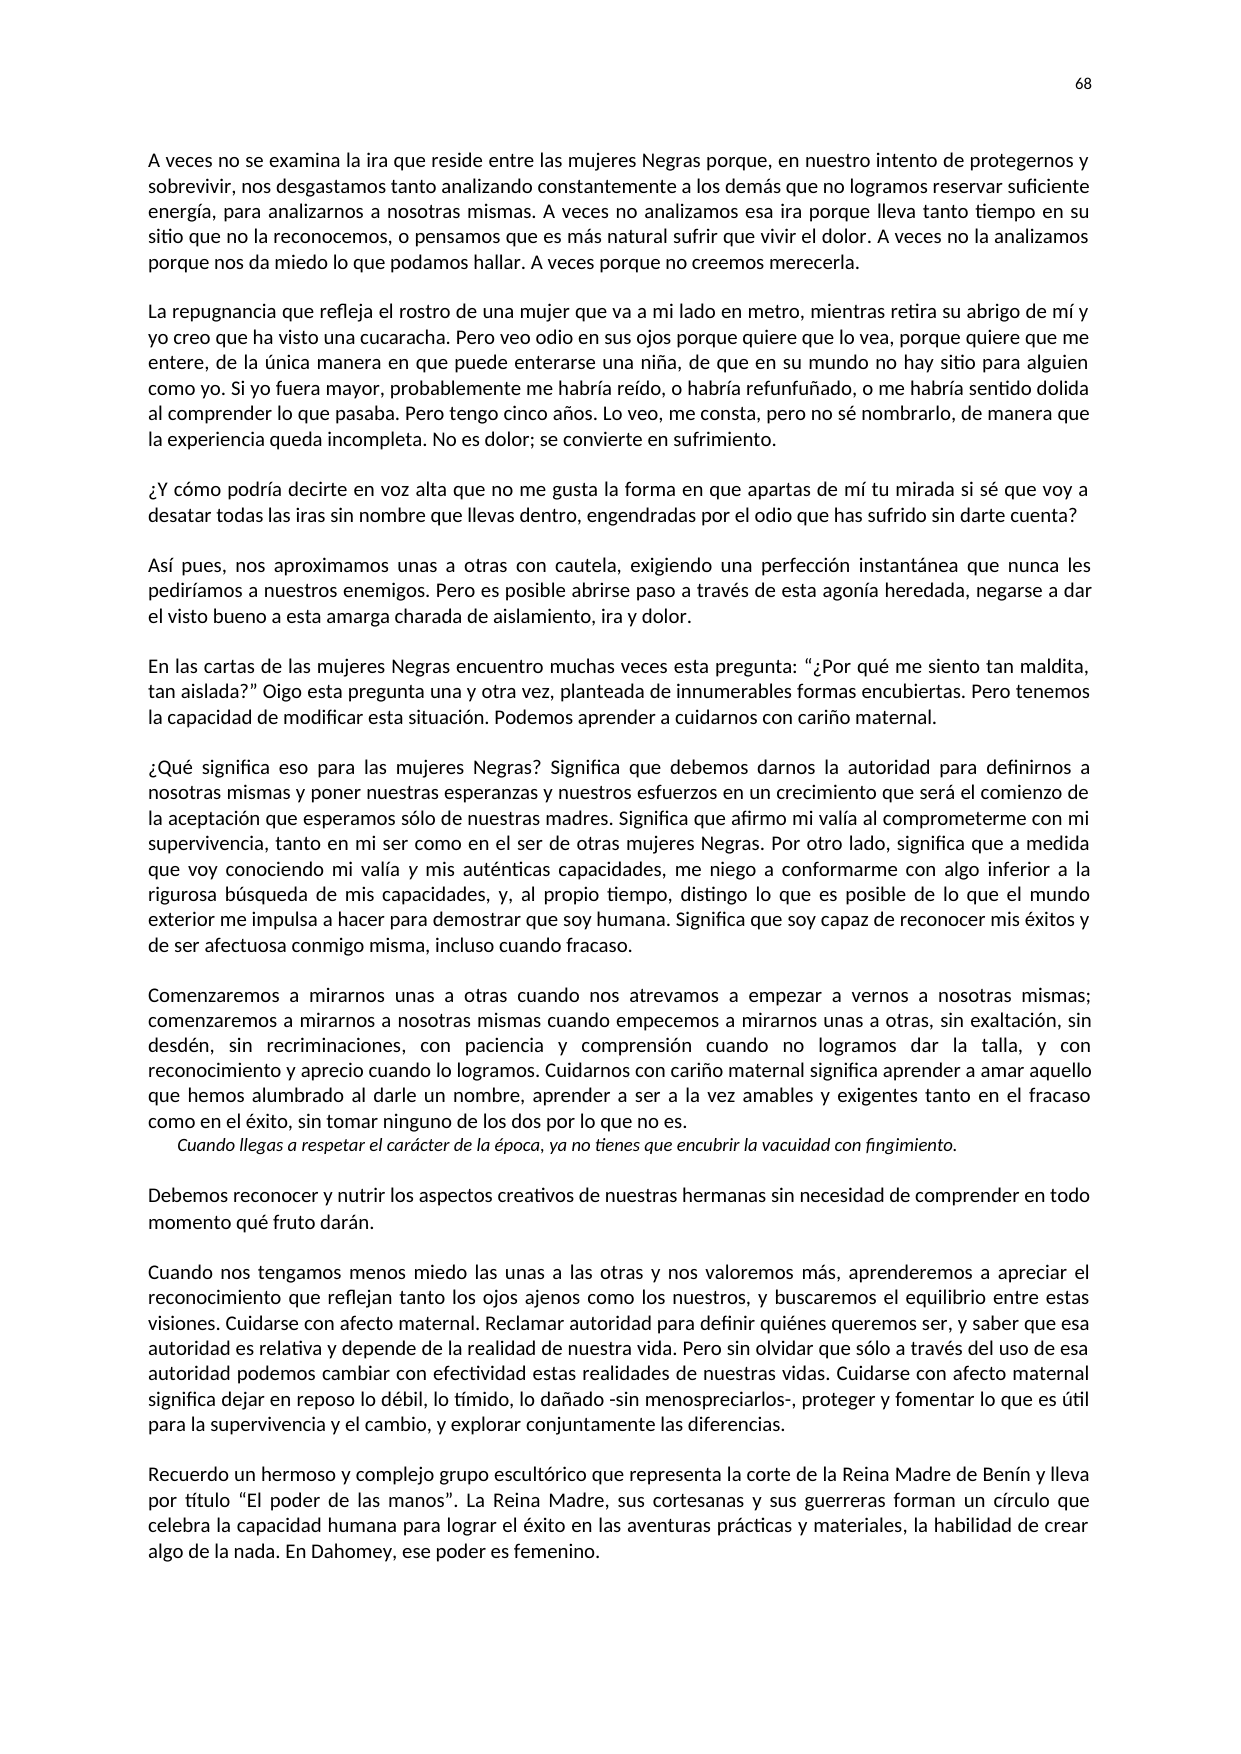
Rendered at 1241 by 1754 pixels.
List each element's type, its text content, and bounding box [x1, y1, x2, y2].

text Debemos reconocer y nutrir los aspectos creativos de nuestras hermanas sin necesidad de comprender en todo momento qué fruto darán. [148, 1183, 1092, 1234]
text Así pues, nos aproximamos unas a otras con cautela, exigiendo una perfección instantánea que nunca les pediríamos a nuestros enemigos. Pero es posible abrirse paso a través de esta agonía heredada, negarse a dar el visto bueno a esta amarga charada de aislamiento, ira y dolor. [148, 552, 1094, 629]
text Recuerdo un hermoso y complejo grupo escultórico que representa la corte de la Reina Madre de Benín y lleva por título “El poder de las manos”. La Reina Madre, sus cortesanas y sus guerreras forman un círculo que celebra la capacidad humana para lograr el éxito en las aventuras prácticas y materiales, la habilidad de crear algo de la nada. En Dahomey, ese poder es femenino. [148, 1461, 1092, 1564]
text Cuando llegas a respetar el carácter de la época, ya no tienes que encubrir la vacuidad con fingimiento. [177, 1133, 1094, 1156]
text Comenzaremos a mirarnos unas a otras cuando nos atrevamos a empezar a vernos a nosotras mismas; comenzaremos a mirarnos a nosotras mismas cuando empecemos a mirarnos unas a otras, sin exaltación, sin desdén, sin recriminaciones, con paciencia y comprensión cuando no logramos dar la talla, y con reconocimiento y aprecio cuando lo logramos. Cuidarnos con cariño maternal significa aprender a amar aquello que hemos alumbrado al darle un nombre, aprender a ser a la vez amables y exigentes tanto en el fracaso como en el éxito, sin tomar ninguno de los dos por lo que no es. [148, 982, 1094, 1133]
text 68 [1075, 73, 1094, 94]
text ¿Y cómo podría decirte en voz alta que no me gusta la forma en que apartas de mí tu mirada si sé que voy a desatar todas las iras sin nombre que llevas dentro, engendradas por el odio que has sufrido sin darte cuenta? [148, 476, 1092, 528]
text En las cartas de las mujeres Negras encuentro muchas veces esta pregunta: “¿Por qué me siento tan maldita, tan aislada?” Oigo esta pregunta una y otra vez, planteada de innumerables formas encubiertas. Pero tenemos la capacidad de modificar esta situación. Podemos aprender a cuidarnos con cariño maternal. [148, 653, 1092, 730]
text La repugnancia que refleja el rostro de una mujer que va a mi lado en metro, mientras retira su abrigo de mí y yo creo que ha visto una cucaracha. Pero veo odio en sus ojos porque quiere que lo vea, porque quiere que me entere, de la única manera en que puede enterarse una niña, de que en su mundo no hay sitio para alguien como yo. Si yo fuera mayor, probablemente me habría reído, o habría refunfuñado, o me habría sentido dolida al comprender lo que pasaba. Pero tengo cinco años. Lo veo, me consta, pero no sé nombrarlo, de manera que la experiencia queda incompleta. No es dolor; se convierte en sufrimiento. [148, 299, 1092, 451]
text ¿Qué significa eso para las mujeres Negras? Significa que debemos darnos la autoridad para definirnos a nosotras mismas y poner nuestras esperanzas y nuestros esfuerzos en un crecimiento que será el comienzo de la aceptación que esperamos sólo de nuestras madres. Significa que afirmo mi valía al comprometerme con mi supervivencia, tanto en mi ser como en el ser de otras mujeres Negras. Por otro lado, significa que a medida que voy conociendo mi valía y mis auténticas capacidades, me niego a conformarme con algo inferior a la rigurosa búsqueda de mis capacidades, y, al propio tiempo, distingo lo que es posible de lo que el mundo exterior me impulsa a hacer para demostrar que soy humana. Significa que soy capaz de reconocer mis éxitos y de ser afectuosa conmigo misma, incluso cuando fracaso. [148, 754, 1092, 957]
text A veces no se examina la ira que reside entre las mujeres Negras porque, en nuestro intento de protegernos y sobrevivir, nos desgastamos tanto analizando constantemente a los demás que no logramos reservar suficiente energía, para analizarnos a nosotras mismas. A veces no analizamos esa ira porque lleva tanto tiempo en su sitio que no la reconocemos, o pensamos que es más natural sufrir que vivir el dolor. A veces no la analizamos porque nos da miedo lo que podamos hallar. A veces porque no creemos merecerla. [148, 147, 1092, 274]
text Cuando nos tengamos menos miedo las unas a las otras y nos valoremos más, aprenderemos a apreciar el reconocimiento que reflejan tanto los ojos ajenos como los nuestros, y buscaremos el equilibrio entre estas visiones. Cuidarse con afecto maternal. Reclamar autoridad para definir quiénes queremos ser, y saber que esa autoridad es relativa y depende de la realidad de nuestra vida. Pero sin olvidar que sólo a través del uso de esa autoridad podemos cambiar con efectividad estas realidades de nuestras vidas. Cuidarse con afecto maternal significa dejar en reposo lo débil, lo tímido, lo dañado -sin menospreciarlos-, proteger y fomentar lo que es útil para la supervivencia y el cambio, y explorar conjuntamente las diferencias. [148, 1259, 1092, 1437]
